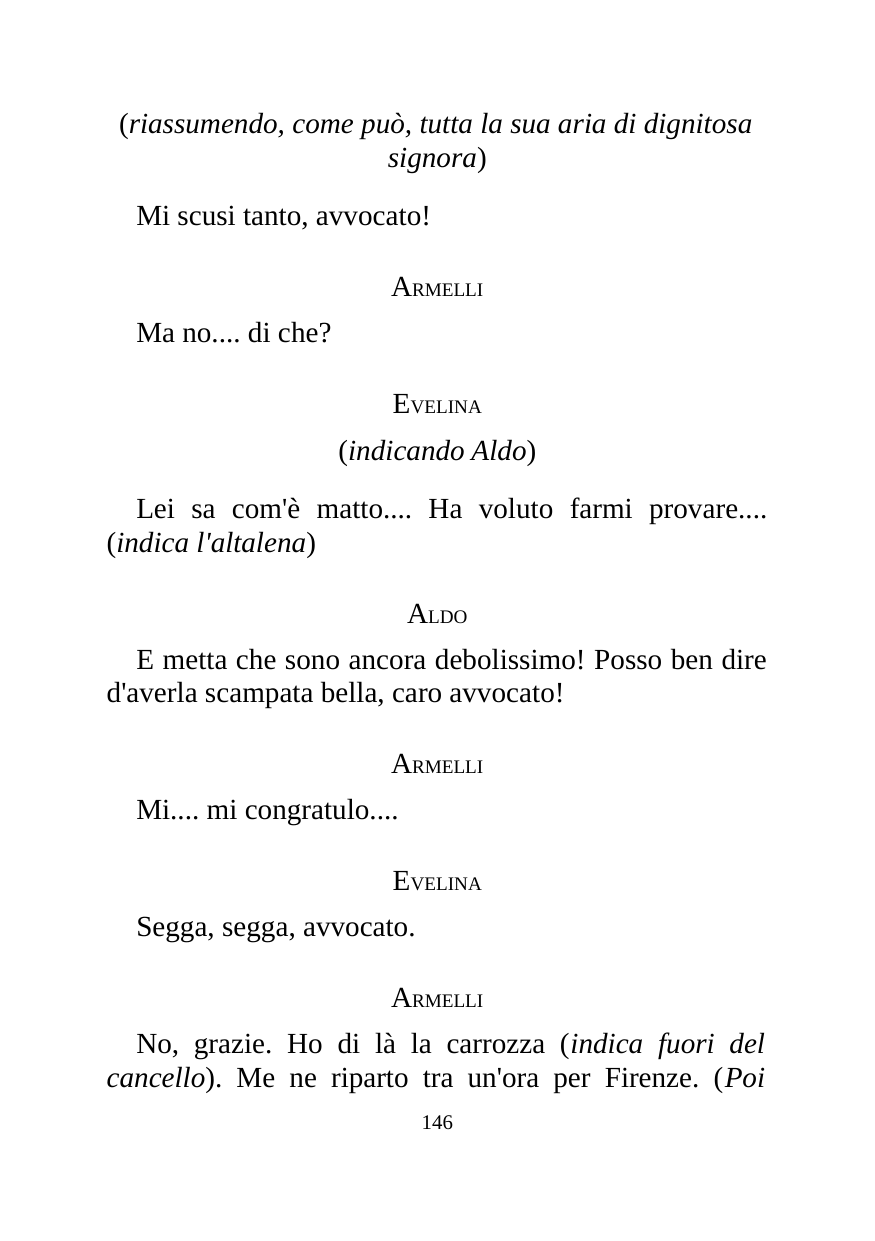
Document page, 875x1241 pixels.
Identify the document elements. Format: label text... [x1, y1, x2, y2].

text (indicando Aldo) [106, 433, 768, 466]
text Armelli [106, 269, 768, 303]
text (riassumendo, come può, tutta la sua aria di dignitosa signora) [106, 106, 768, 173]
text No, grazie. Ho di là la carrozza (indica fuori del cancello). Me ne riparto tra un'ora per Firenze. (Poi [106, 1027, 768, 1094]
text Mi.... mi congratulo.... [106, 792, 768, 826]
text Segga, segga, avvocato. [106, 909, 768, 943]
text Ma no.... di che? [106, 316, 768, 349]
text Armelli [106, 981, 768, 1014]
text Evelina [106, 387, 768, 420]
text E metta che sono ancora debolissimo! Posso ben dire d'averla scampata bella, caro avvocato! [106, 642, 768, 709]
text Mi scusi tanto, avvocato! [106, 198, 768, 232]
text Lei sa com'è matto.... Ha voluto farmi provare.... (indica l'altalena) [106, 491, 768, 558]
text Armelli [106, 746, 768, 780]
text Aldo [106, 596, 768, 629]
text Evelina [106, 863, 768, 897]
